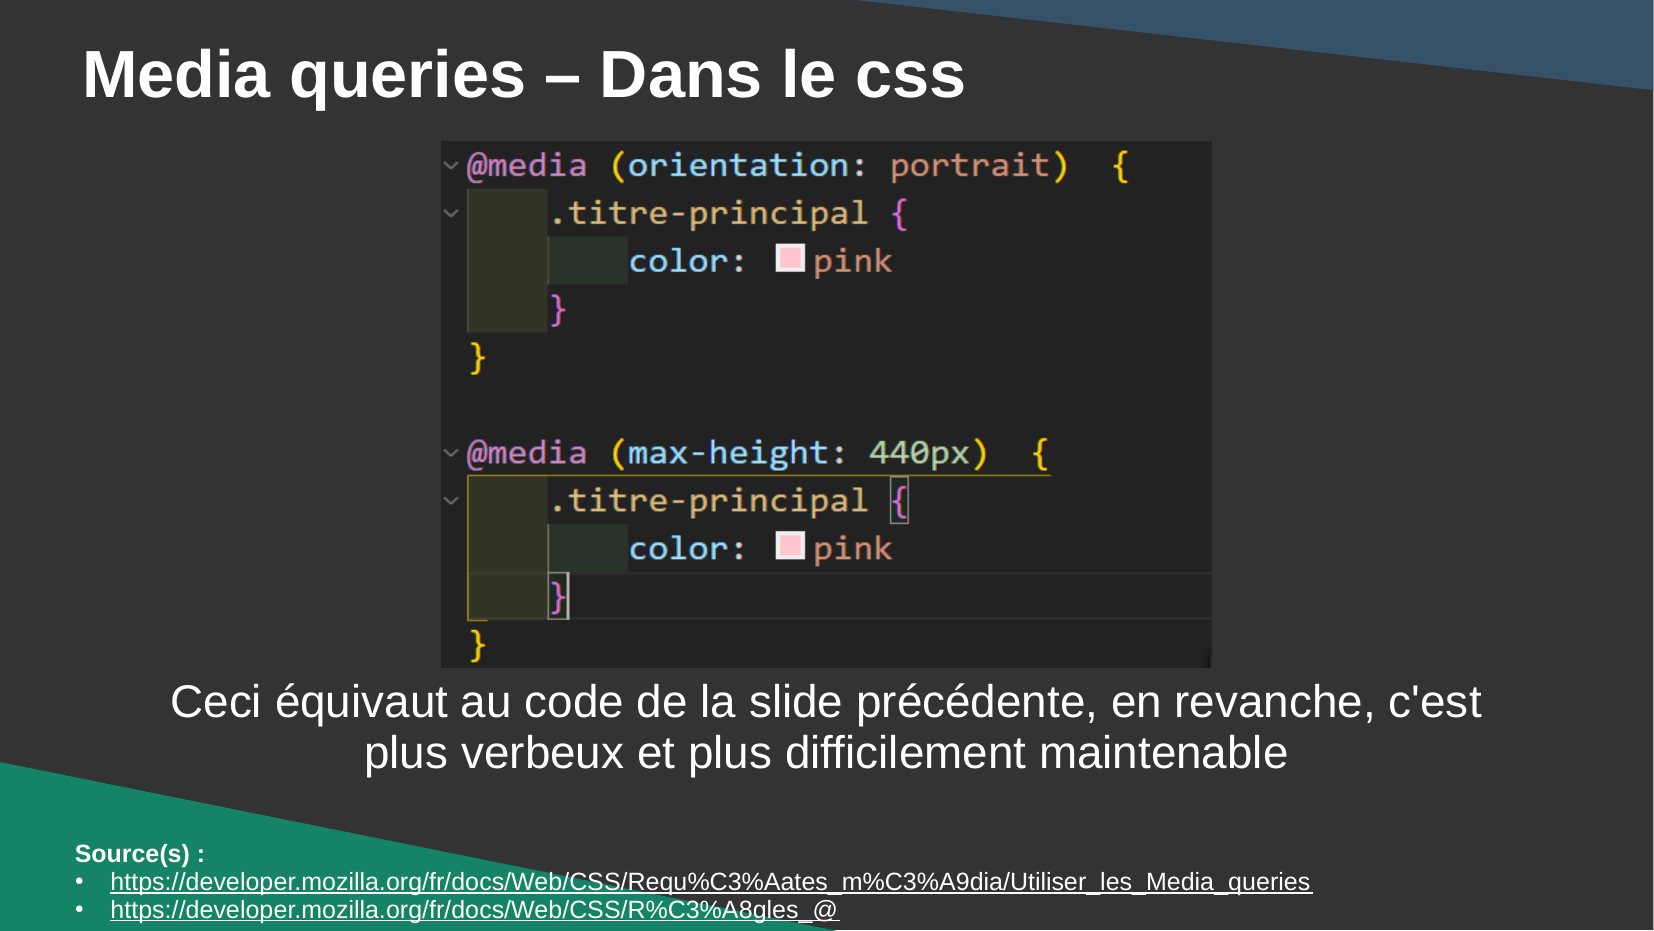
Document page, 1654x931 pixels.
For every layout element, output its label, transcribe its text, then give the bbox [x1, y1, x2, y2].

text_box [0, 762, 347, 931]
title Media queries – Dans le css [82, 37, 1571, 122]
picture [441, 141, 1212, 668]
text_box [855, 0, 1654, 91]
title Ceci équivaut au code de la slide précédente, en revanche, c'est plus verbeux et plus difficilement maintenable [159, 676, 1495, 779]
text_box Source(s) : https://developer.mozilla.org/fr/docs/Web/CSS/Requ%C3%Aates_m%C3%A9dia/Utiliser_les_Media_queries https://developer.mozilla.org/fr/docs/Web/CSS/R%C3%A8gles_@ [60, 832, 1546, 931]
